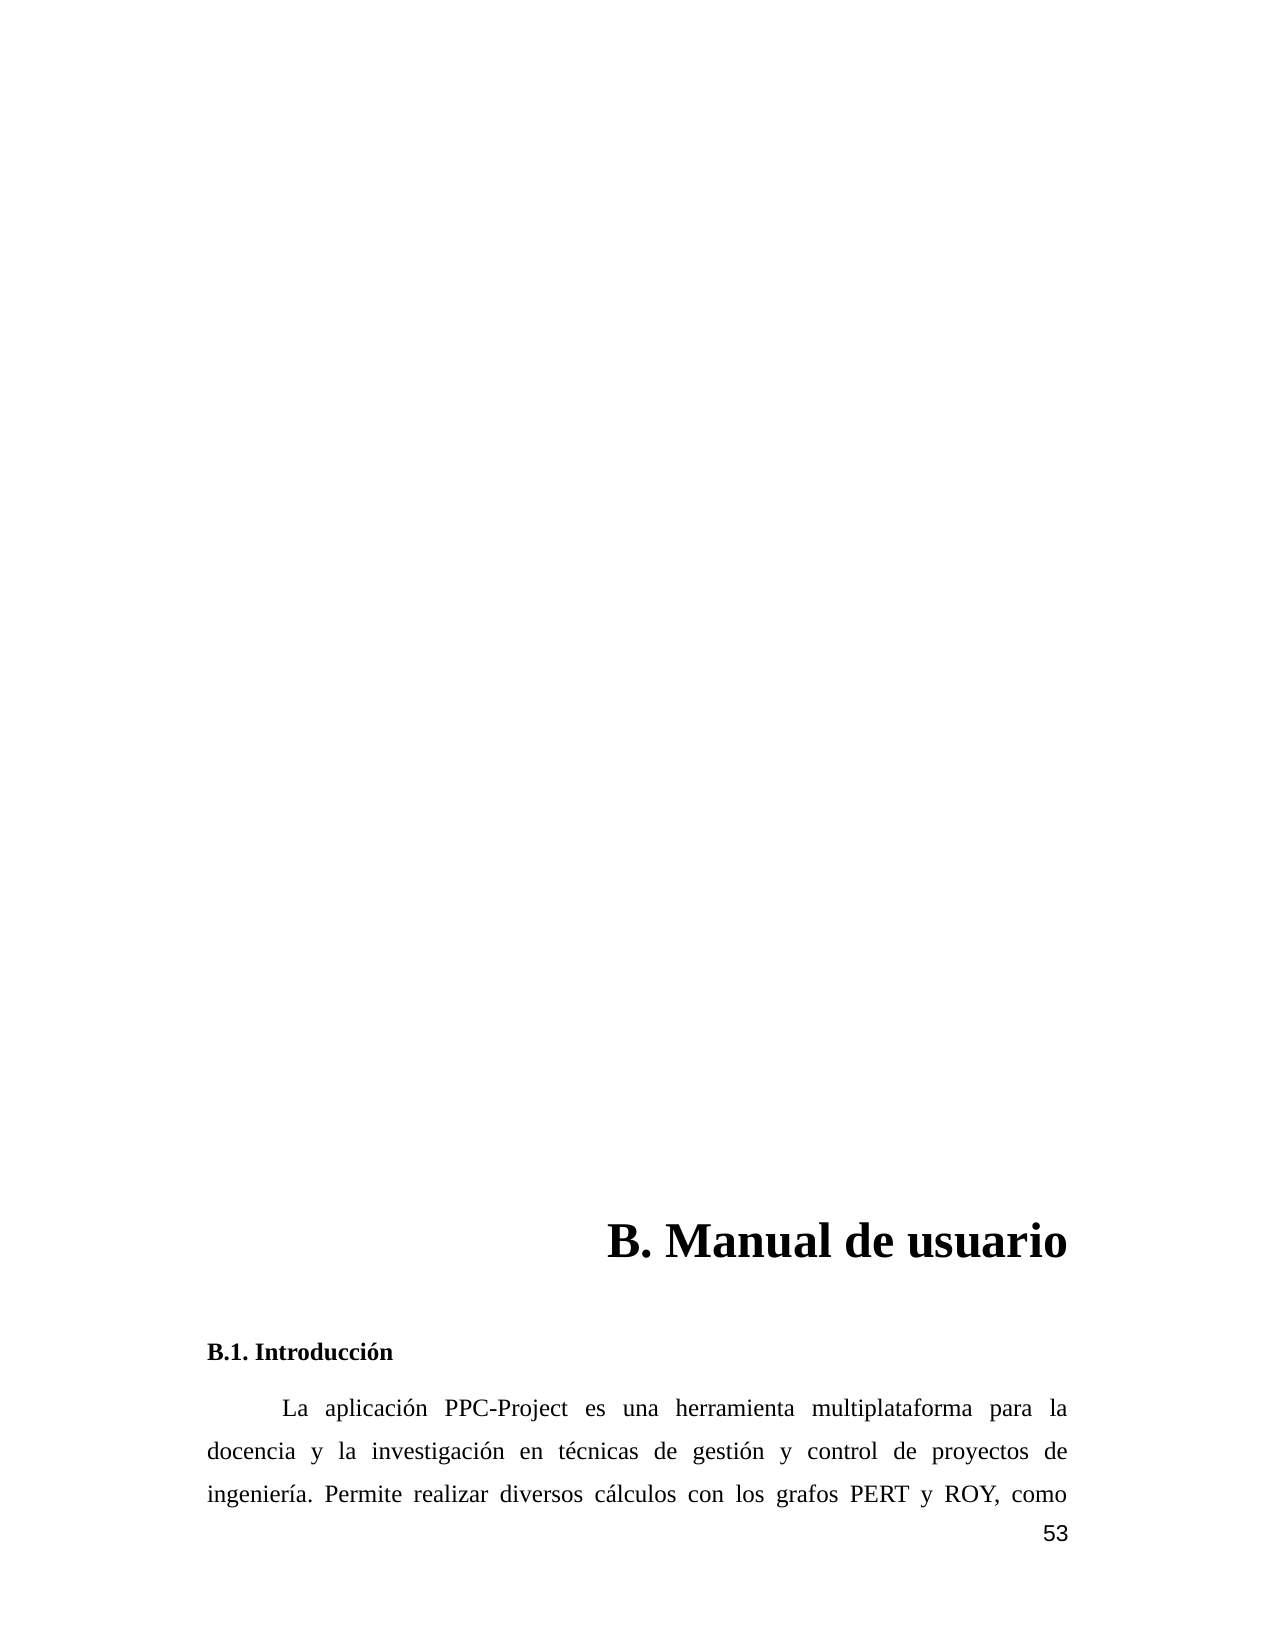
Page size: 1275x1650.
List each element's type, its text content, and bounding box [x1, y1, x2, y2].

text B.1. Introducción [207, 1337, 1068, 1366]
text B. Manual de usuario [207, 1211, 1068, 1268]
text La aplicación PPC-Project es una herramienta multiplataforma para la docencia y la investigación en técnicas de gestión y control de proyectos de ingeniería. Permite realizar diversos cálculos con los grafos PERT y ROY, como [207, 1393, 1068, 1508]
